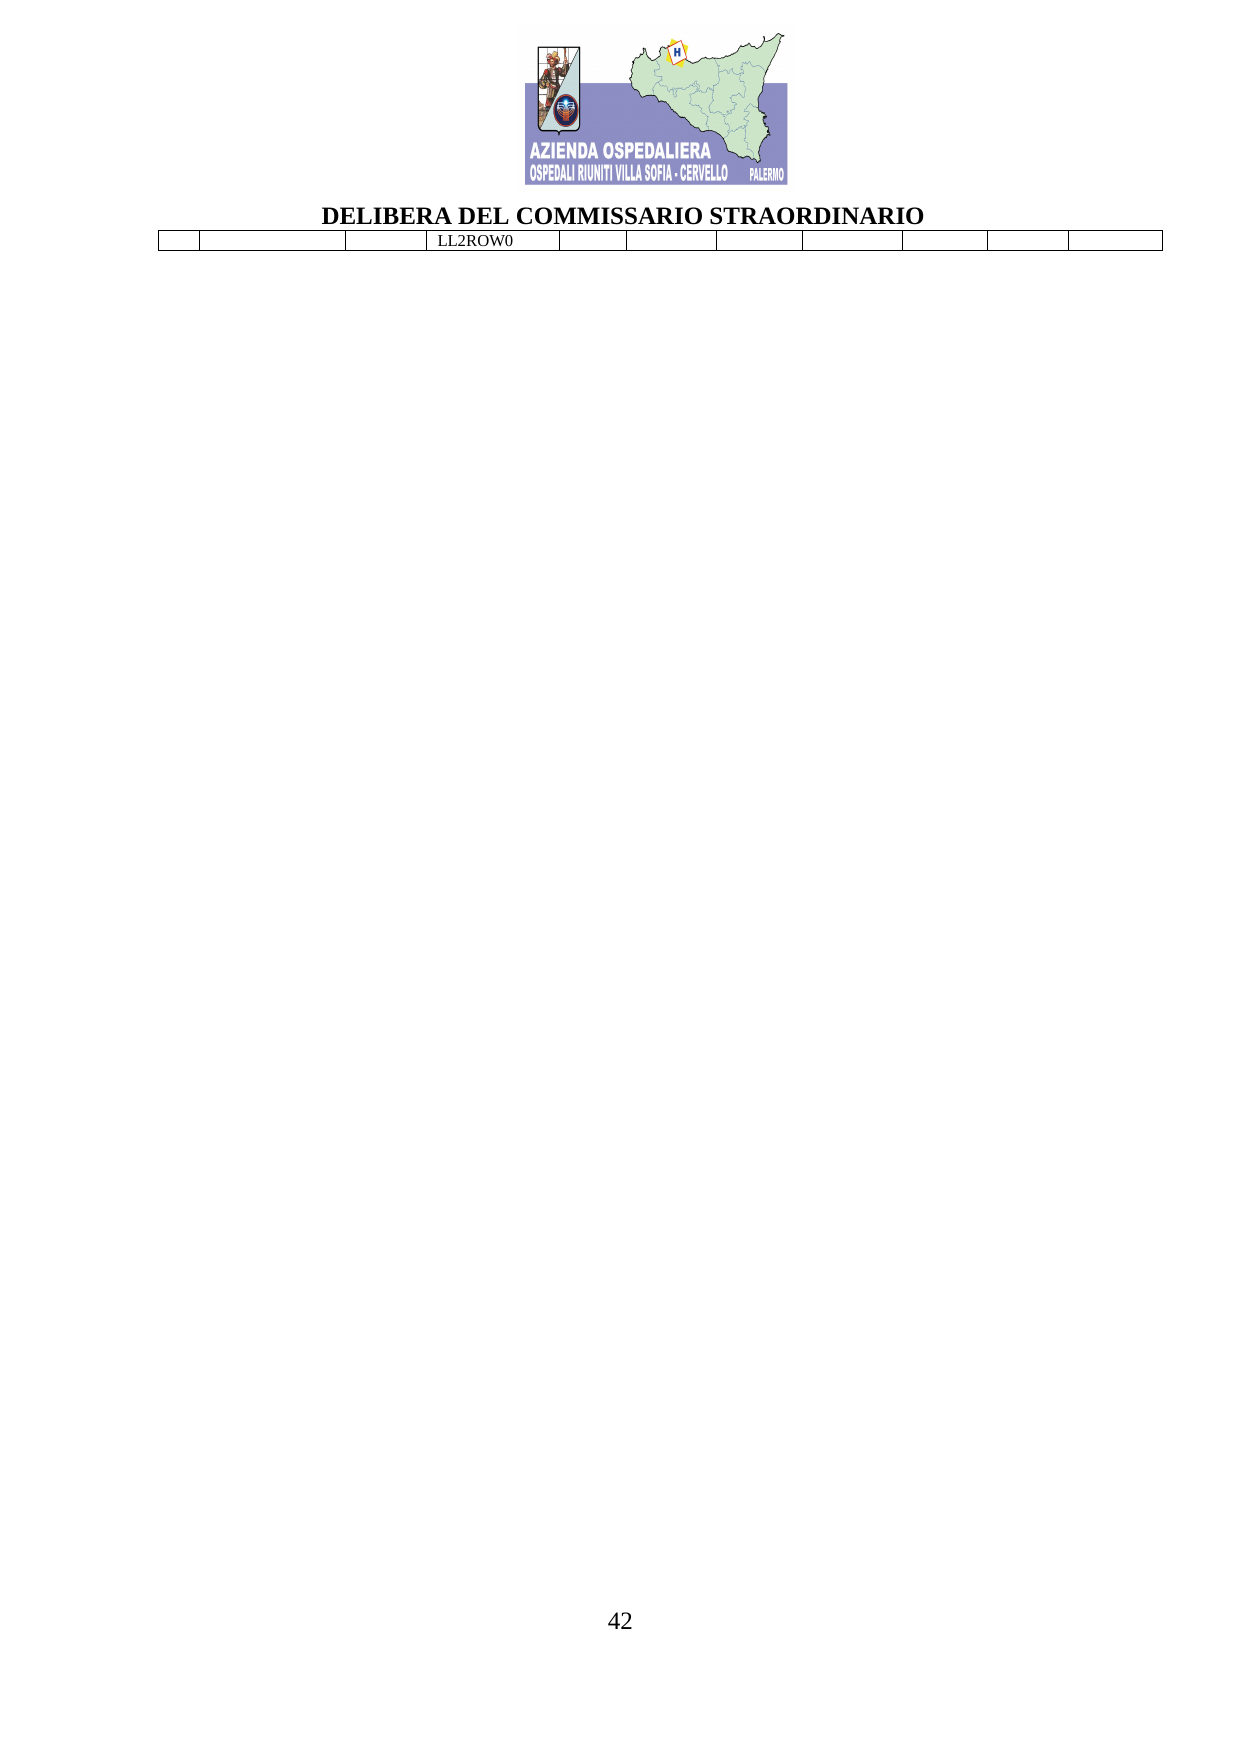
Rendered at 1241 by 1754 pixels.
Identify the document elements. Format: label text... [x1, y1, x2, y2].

table_cell [627, 231, 716, 250]
table_cell LL2ROW0 [427, 231, 559, 250]
table_cell [200, 231, 345, 250]
table_cell [159, 231, 199, 250]
table_cell [717, 231, 802, 250]
table_cell [346, 231, 426, 250]
table_cell [1069, 231, 1162, 250]
table_cell [560, 231, 626, 250]
table_cell [988, 231, 1068, 250]
table_cell [803, 231, 902, 250]
table_cell [903, 231, 987, 250]
